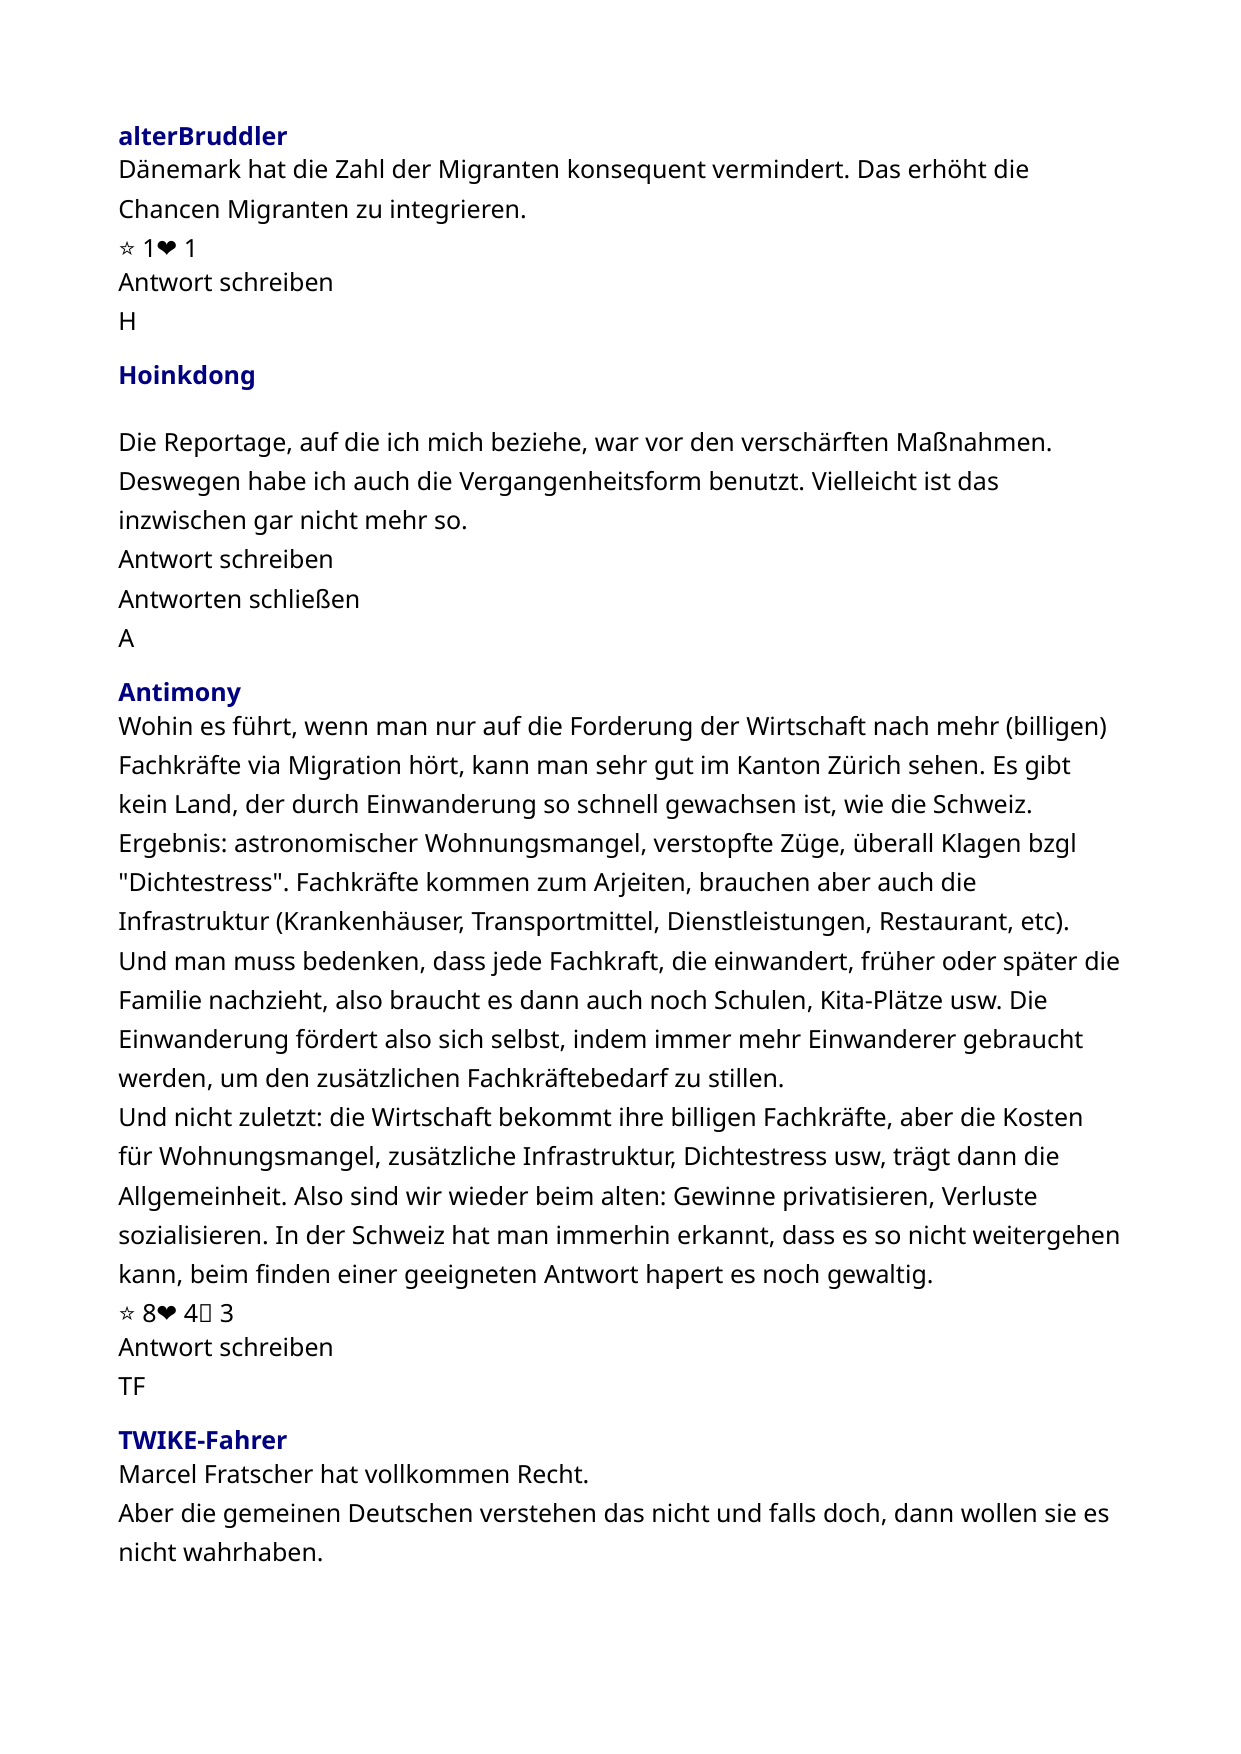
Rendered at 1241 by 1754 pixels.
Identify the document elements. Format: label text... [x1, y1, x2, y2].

text Antwort schreiben [118, 542, 1122, 576]
text Antworten schließen [118, 581, 1122, 615]
text Die Reportage, auf die ich mich beziehe, war vor den verschärften Maßnahmen. Deswegen habe ich auch die Vergangenheitsform benutzt. Vielleicht ist das inzwischen gar nicht mehr so. [118, 424, 1122, 537]
text ⭐️ 8❤️ 4🤨 3 [118, 1296, 1122, 1330]
text Dänemark hat die Zahl der Migranten konsequent vermindert. Das erhöht die Chancen Migranten zu integrieren. [118, 152, 1122, 225]
subtitle Antimony [118, 674, 1122, 708]
text Marcel Fratscher hat vollkommen Recht. [118, 1457, 1122, 1491]
subtitle Hoinkdong [118, 357, 1122, 392]
text Aber die gemeinen Deutschen verstehen das nicht und falls doch, dann wollen sie es nicht wahrhaben. [118, 1496, 1122, 1569]
text Antwort schreiben [118, 264, 1122, 299]
text Antwort schreiben [118, 1330, 1122, 1364]
text ⭐️ 1❤️ 1 [118, 231, 1122, 264]
text TF [118, 1369, 1122, 1403]
text A [118, 620, 1122, 654]
text Und nicht zuletzt: die Wirtschaft bekommt ihre billigen Fachkräfte, aber die Kosten für Wohnungsmangel, zusätzliche Infrastruktur, Dichtestress usw, trägt dann die Allgemeinheit. Also sind wir wieder beim alten: Gewinne privatisieren, Verluste sozialisieren. In der Schweiz hat man immerhin erkannt, dass es so nicht weitergehen kann, beim finden einer geeigneten Antwort hapert es noch gewaltig. [118, 1100, 1122, 1291]
text Wohin es führt, wenn man nur auf die Forderung der Wirtschaft nach mehr (billigen) Fachkräfte via Migration hört, kann man sehr gut im Kanton Zürich sehen. Es gibt kein Land, der durch Einwanderung so schnell gewachsen ist, wie die Schweiz. Ergebnis: astronomischer Wohnungsmangel, verstopfte Züge, überall Klagen bzgl "Dichtestress". Fachkräfte kommen zum Arjeiten, brauchen aber auch die Infrastruktur (Krankenhäuser, Transportmittel, Dienstleistungen, Restaurant, etc). Und man muss bedenken, dass jede Fachkraft, die einwandert, früher oder später die Familie nachzieht, also braucht es dann auch noch Schulen, Kita-Plätze usw. Die Einwanderung fördert also sich selbst, indem immer mehr Einwanderer gebraucht werden, um den zusätzlichen Fachkräftebedarf zu stillen. [118, 708, 1122, 1095]
subtitle alterBruddler [118, 118, 1122, 152]
subtitle TWIKE-Fahrer [118, 1423, 1122, 1457]
text H [118, 304, 1122, 338]
